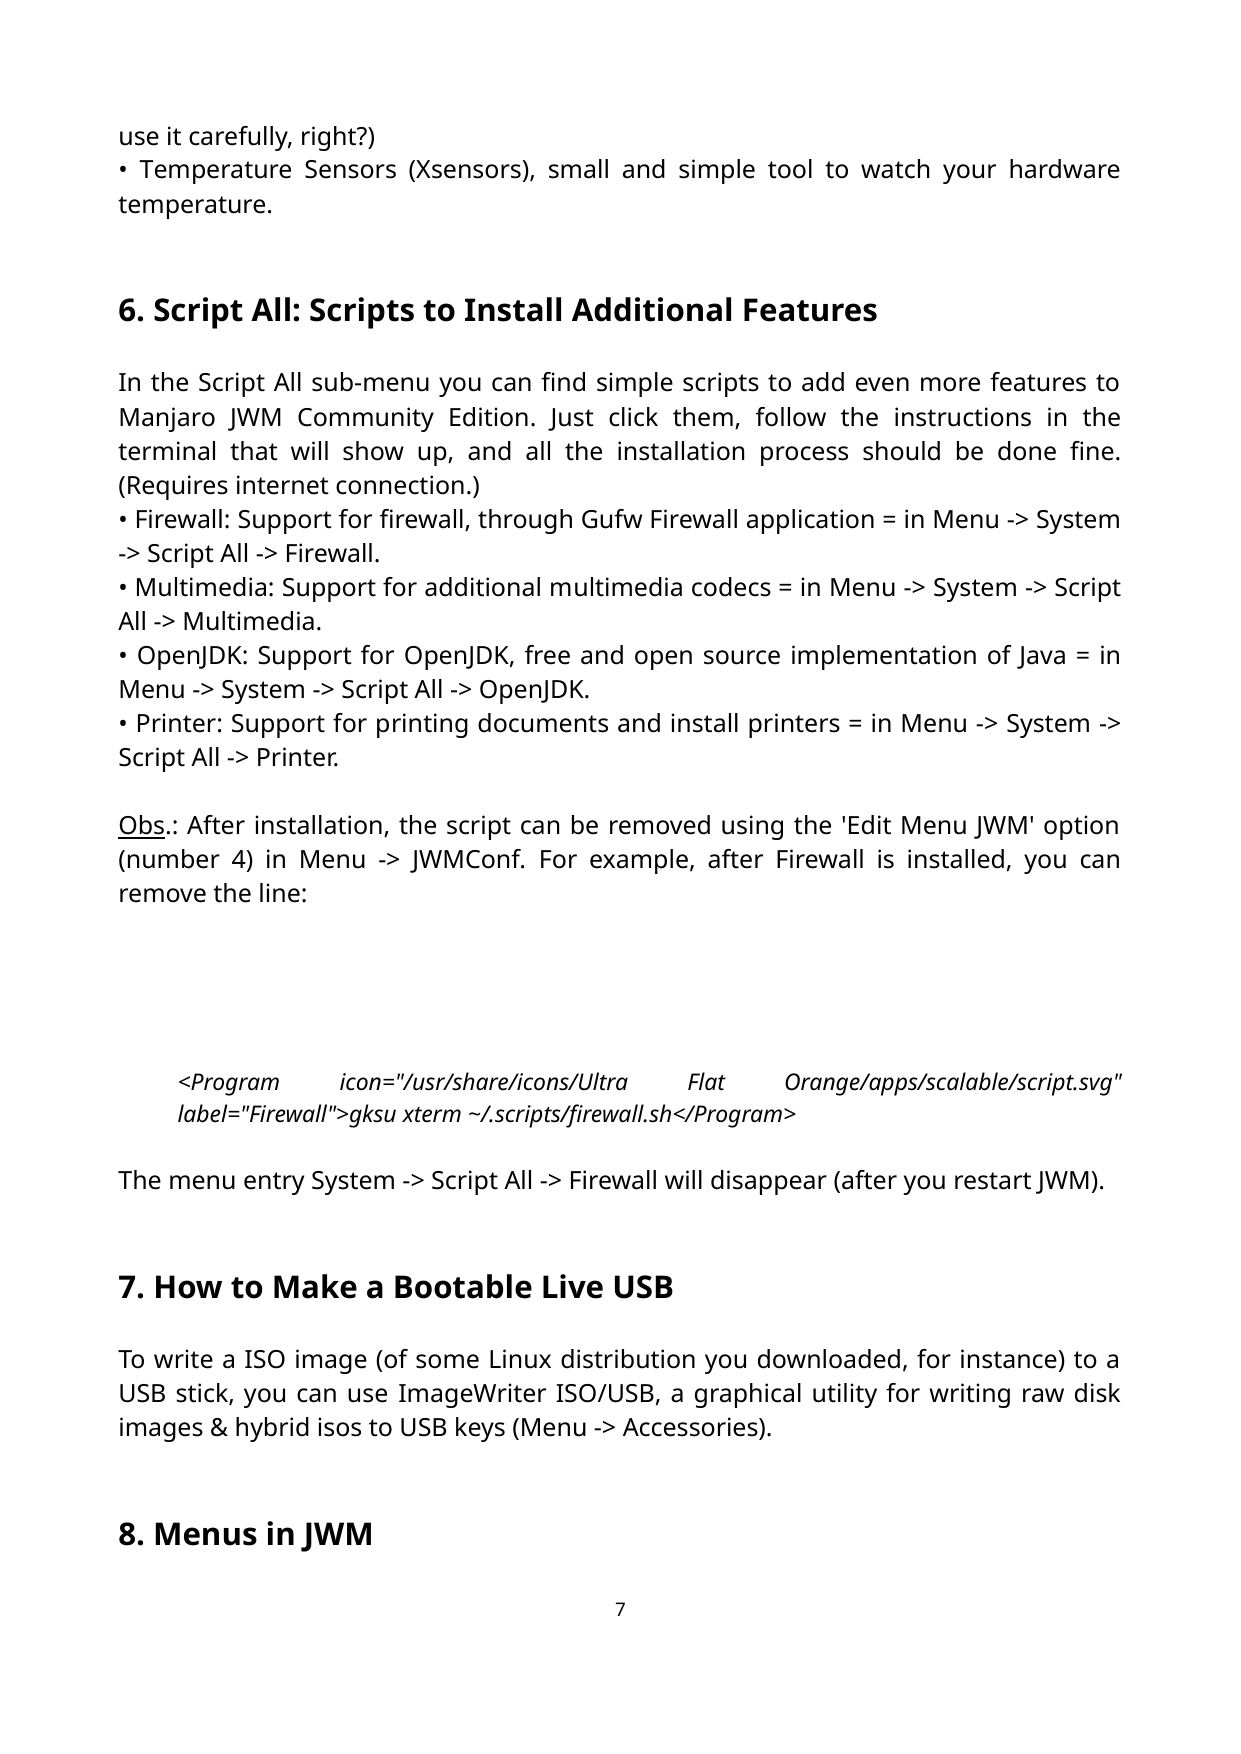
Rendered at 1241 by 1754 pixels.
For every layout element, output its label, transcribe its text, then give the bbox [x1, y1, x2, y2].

text • OpenJDK: Support for OpenJDK, free and open source implementation of Java = in Menu -> System -> Script All -> OpenJDK. [118, 638, 1122, 706]
text • Firewall: Support for firewall, through Gufw Firewall application = in Menu -> System -> Script All -> Firewall. [118, 501, 1122, 569]
subtitle 7. How to Make a Bootable Live USB [118, 1265, 1122, 1308]
text • Printer: Support for printing documents and install printers = in Menu -> System -> Script All -> Printer. [118, 706, 1122, 774]
text To write a ISO image (of some Linux distribution you downloaded, for instance) to a USB stick, you can use ImageWriter ISO/USB, a graphical utility for writing raw disk images & hybrid isos to USB keys (Menu -> Accessories). [118, 1342, 1122, 1444]
text The menu entry System -> Script All -> Firewall will disappear (after you restart JWM). [118, 1163, 1122, 1197]
text • Multimedia: Support for additional multimedia codecs = in Menu -> System -> Script All -> Multimedia. [118, 569, 1122, 638]
text In the Script All sub-menu you can find simple scripts to add even more features to Manjaro JWM Community Edition. Just click them, follow the instructions in the terminal that will show up, and all the installation process should be done fine. (Requires internet connection.) [118, 365, 1122, 501]
text 8. Menus in JWM [118, 1512, 1122, 1555]
text Obs.: After installation, the script can be removed using the 'Edit Menu JWM' option (number 4) in Menu -> JWMConf. For example, after Firewall is installed, you can remove the line: [118, 808, 1122, 910]
text use it carefully, right?) [118, 118, 1122, 152]
text • Temperature Sensors (Xsensors), small and simple tool to watch your hardware temperature. [118, 152, 1122, 220]
text <Program icon="/usr/share/icons/Ultra Flat Orange/apps/scalable/script.svg" label="Firewall">gksu xterm ~/.scripts/firewall.sh</Program> [177, 1066, 1122, 1129]
subtitle 6. Script All: Scripts to Install Additional Features [118, 288, 1122, 331]
